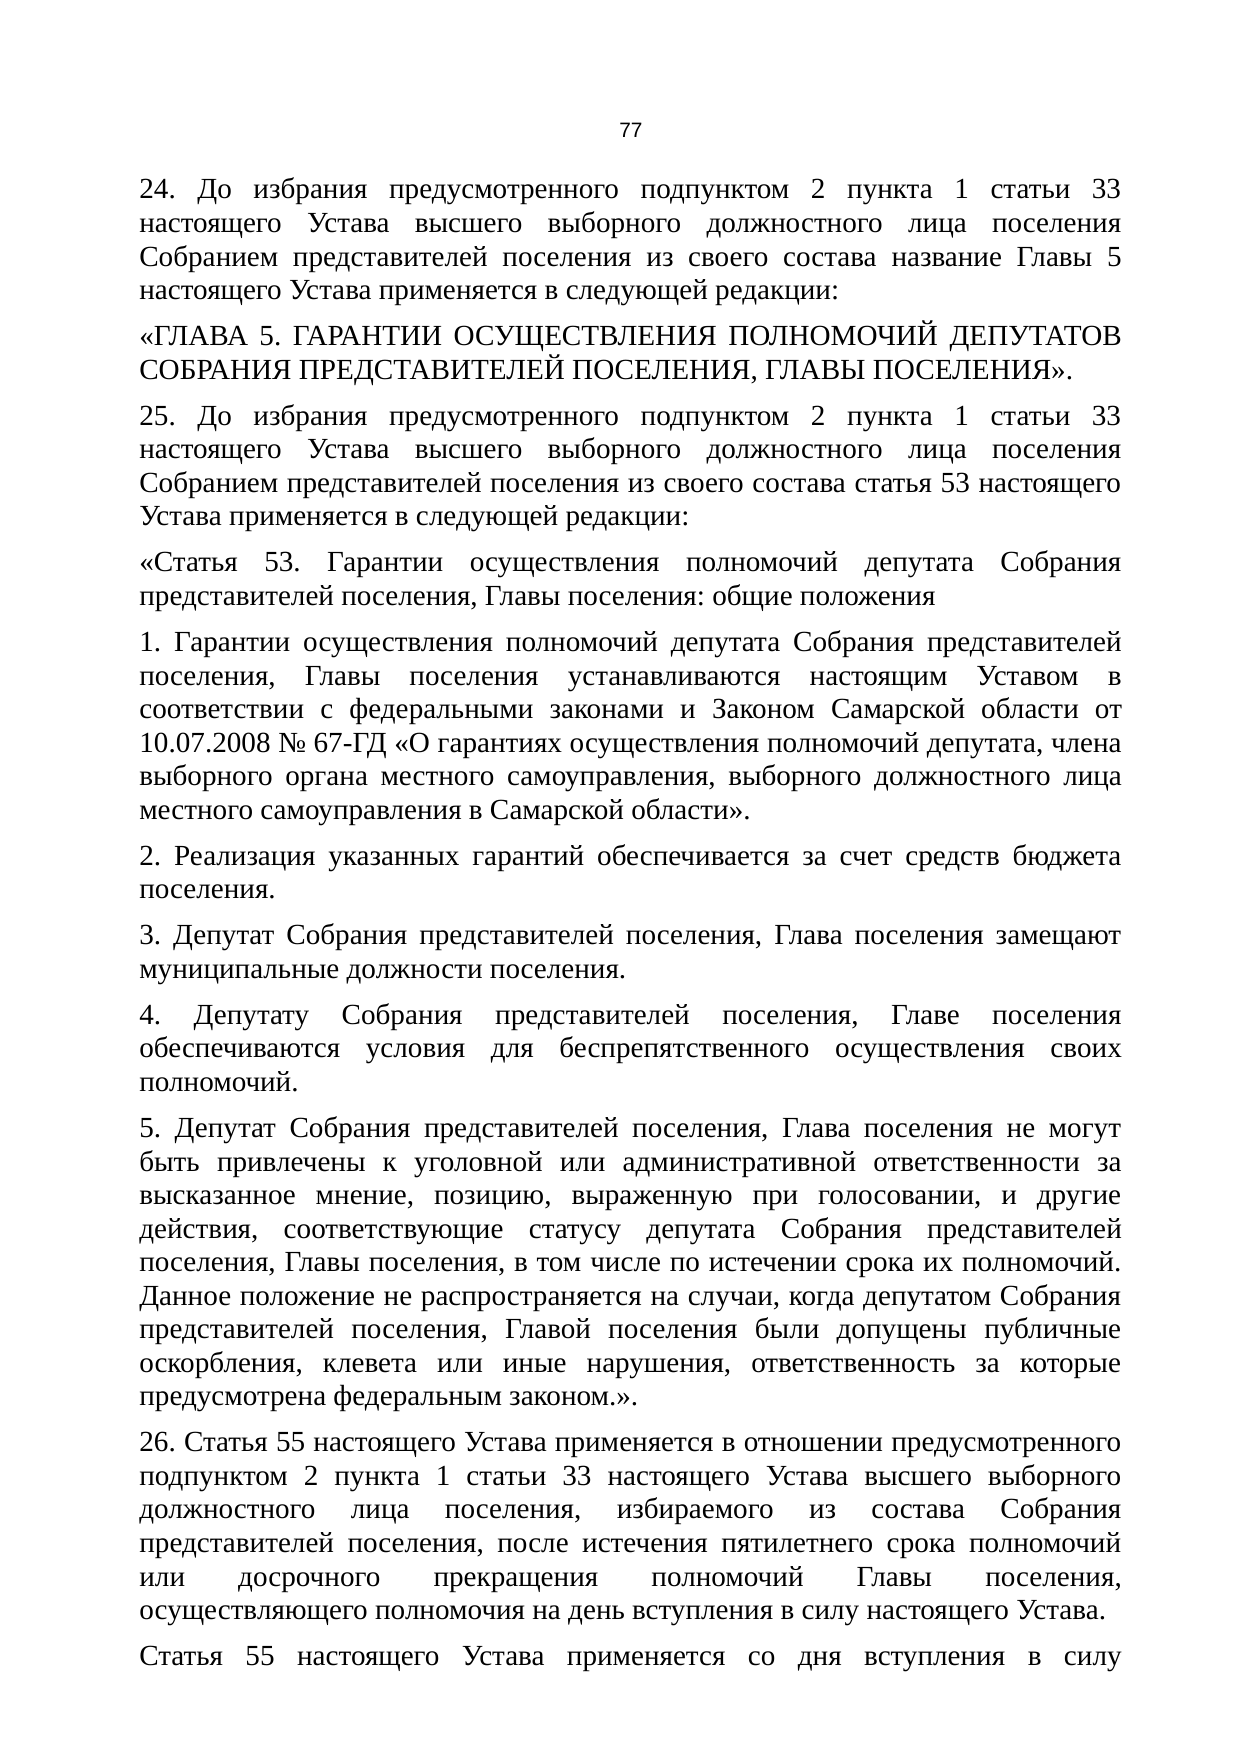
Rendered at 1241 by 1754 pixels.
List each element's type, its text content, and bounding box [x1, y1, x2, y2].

text 25. До избрания предусмотренного подпунктом 2 пункта 1 статьи 33 настоящего Устава высшего выборного должностного лица поселения Собранием представителей поселения из своего состава статья 53 настоящего Устава применяется в следующей редакции: [139, 398, 1122, 532]
text 3. Депутат Собрания представителей поселения, Глава поселения замещают муниципальные должности поселения. [139, 917, 1122, 984]
text 24. До избрания предусмотренного подпунктом 2 пункта 1 статьи 33 настоящего Устава высшего выборного должностного лица поселения Собранием представителей поселения из своего состава название Главы 5 настоящего Устава применяется в следующей редакции: [139, 172, 1122, 306]
text Статья 55 настоящего Устава применяется со дня вступления в силу [139, 1638, 1122, 1672]
text 5. Депутат Собрания представителей поселения, Глава поселения не могут быть привлечены к уголовной или административной ответственности за высказанное мнение, позицию, выраженную при голосовании, и другие действия, соответствующие статусу депутата Собрания представителей поселения, Главы поселения, в том числе по истечении срока их полномочий. Данное положение не распространяется на случаи, когда депутатом Собрания представителей поселения, Главой поселения были допущены публичные оскорбления, клевета или иные нарушения, ответственность за которые предусмотрена федеральным законом.». [139, 1110, 1122, 1412]
text 26. Статья 55 настоящего Устава применяется в отношении предусмотренного подпунктом 2 пункта 1 статьи 33 настоящего Устава высшего выборного должностного лица поселения, избираемого из состава Собрания представителей поселения, после истечения пятилетнего срока полномочий или досрочного прекращения полномочий Главы поселения, осуществляющего полномочия на день вступления в силу настоящего Устава. [139, 1424, 1122, 1626]
text 1. Гарантии осуществления полномочий депутата Собрания представителей поселения, Главы поселения устанавливаются настоящим Уставом в соответствии с федеральными законами и Законом Самарской области от 10.07.2008 № 67-ГД «О гарантиях осуществления полномочий депутата, члена выборного органа местного самоуправления, выборного должностного лица местного самоуправления в Самарской области». [139, 624, 1122, 825]
text «ГЛАВА 5. ГАРАНТИИ ОСУЩЕСТВЛЕНИЯ ПОЛНОМОЧИЙ ДЕПУТАТОВ СОБРАНИЯ ПРЕДСТАВИТЕЛЕЙ ПОСЕЛЕНИЯ, ГЛАВЫ ПОСЕЛЕНИЯ». [139, 318, 1122, 385]
text 2. Реализация указанных гарантий обеспечивается за счет средств бюджета поселения. [139, 838, 1122, 905]
text «Статья 53. Гарантии осуществления полномочий депутата Собрания представителей поселения, Главы поселения: общие положения [139, 544, 1122, 612]
text 4. Депутату Собрания представителей поселения, Главе поселения обеспечиваются условия для беспрепятственного осуществления своих полномочий. [139, 997, 1122, 1098]
